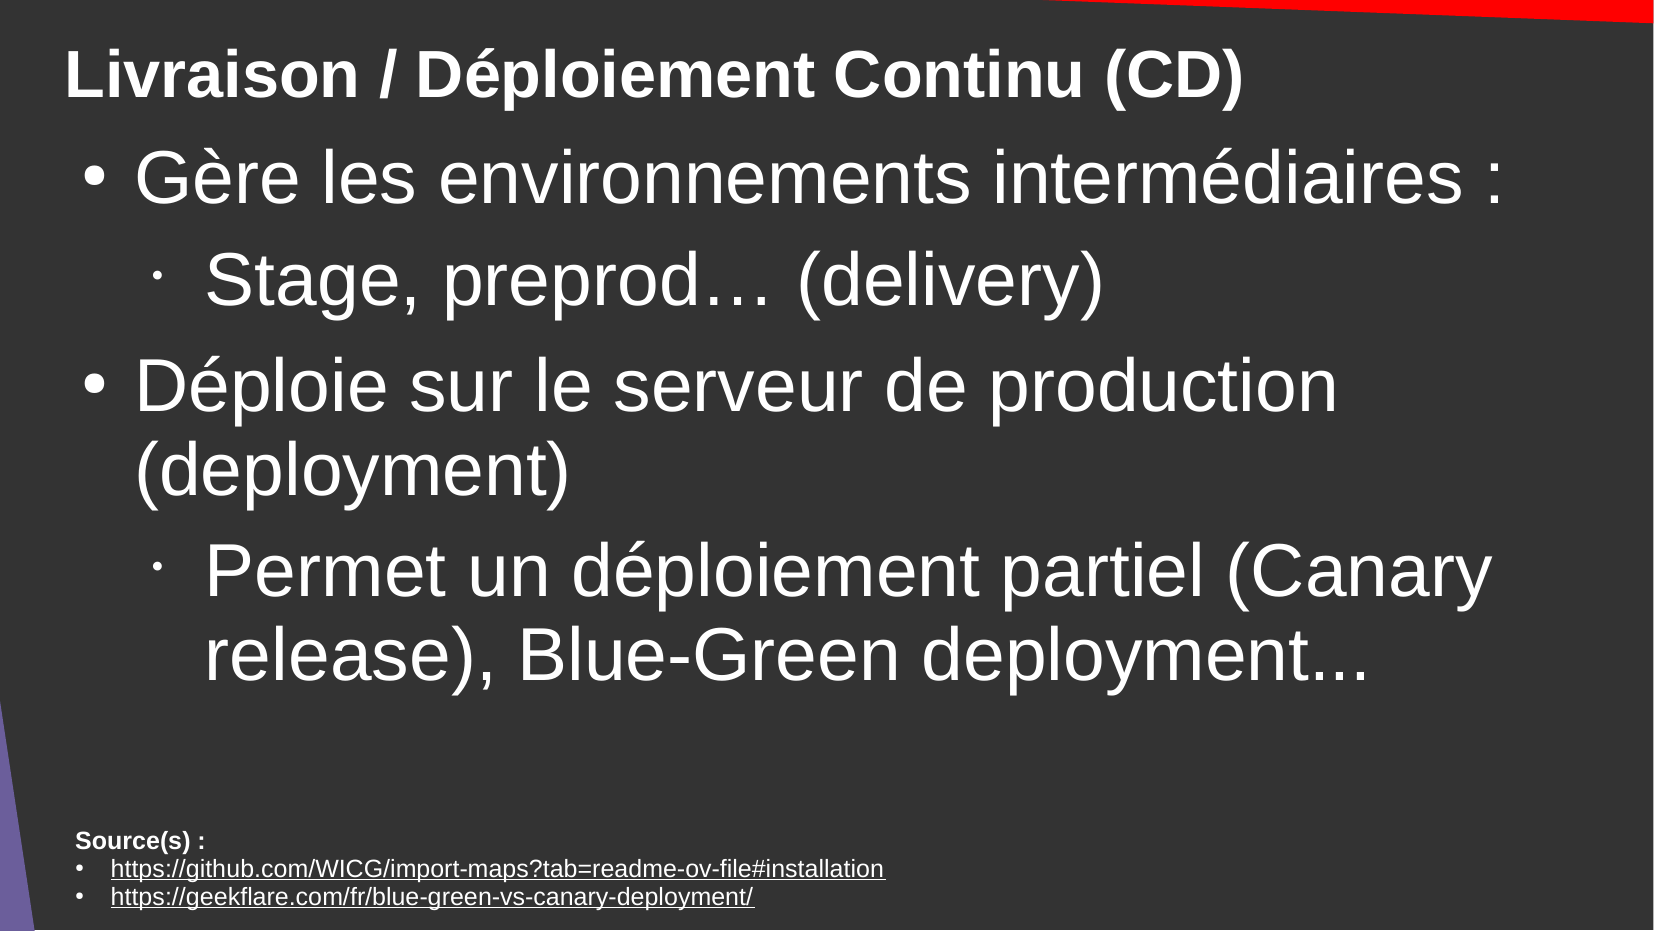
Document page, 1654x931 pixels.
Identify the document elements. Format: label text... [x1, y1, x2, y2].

text_box [0, 700, 35, 931]
list Gère les environnements intermédiaires : Stage, preprod… (delivery) Déploie sur le serveur de production (deployment) Permet un déploiement partiel (Canary release), Blue-Green deployment... [63, 135, 1542, 809]
text_box [1042, 0, 1654, 24]
text_box Source(s) : https://github.com/WICG/import-maps?tab=readme-ov-file#installation https://geekflare.com/fr/blue-green-vs-canary-deployment/ [60, 809, 1546, 919]
title Livraison / Déploiement Continu (CD) [64, 37, 1471, 119]
